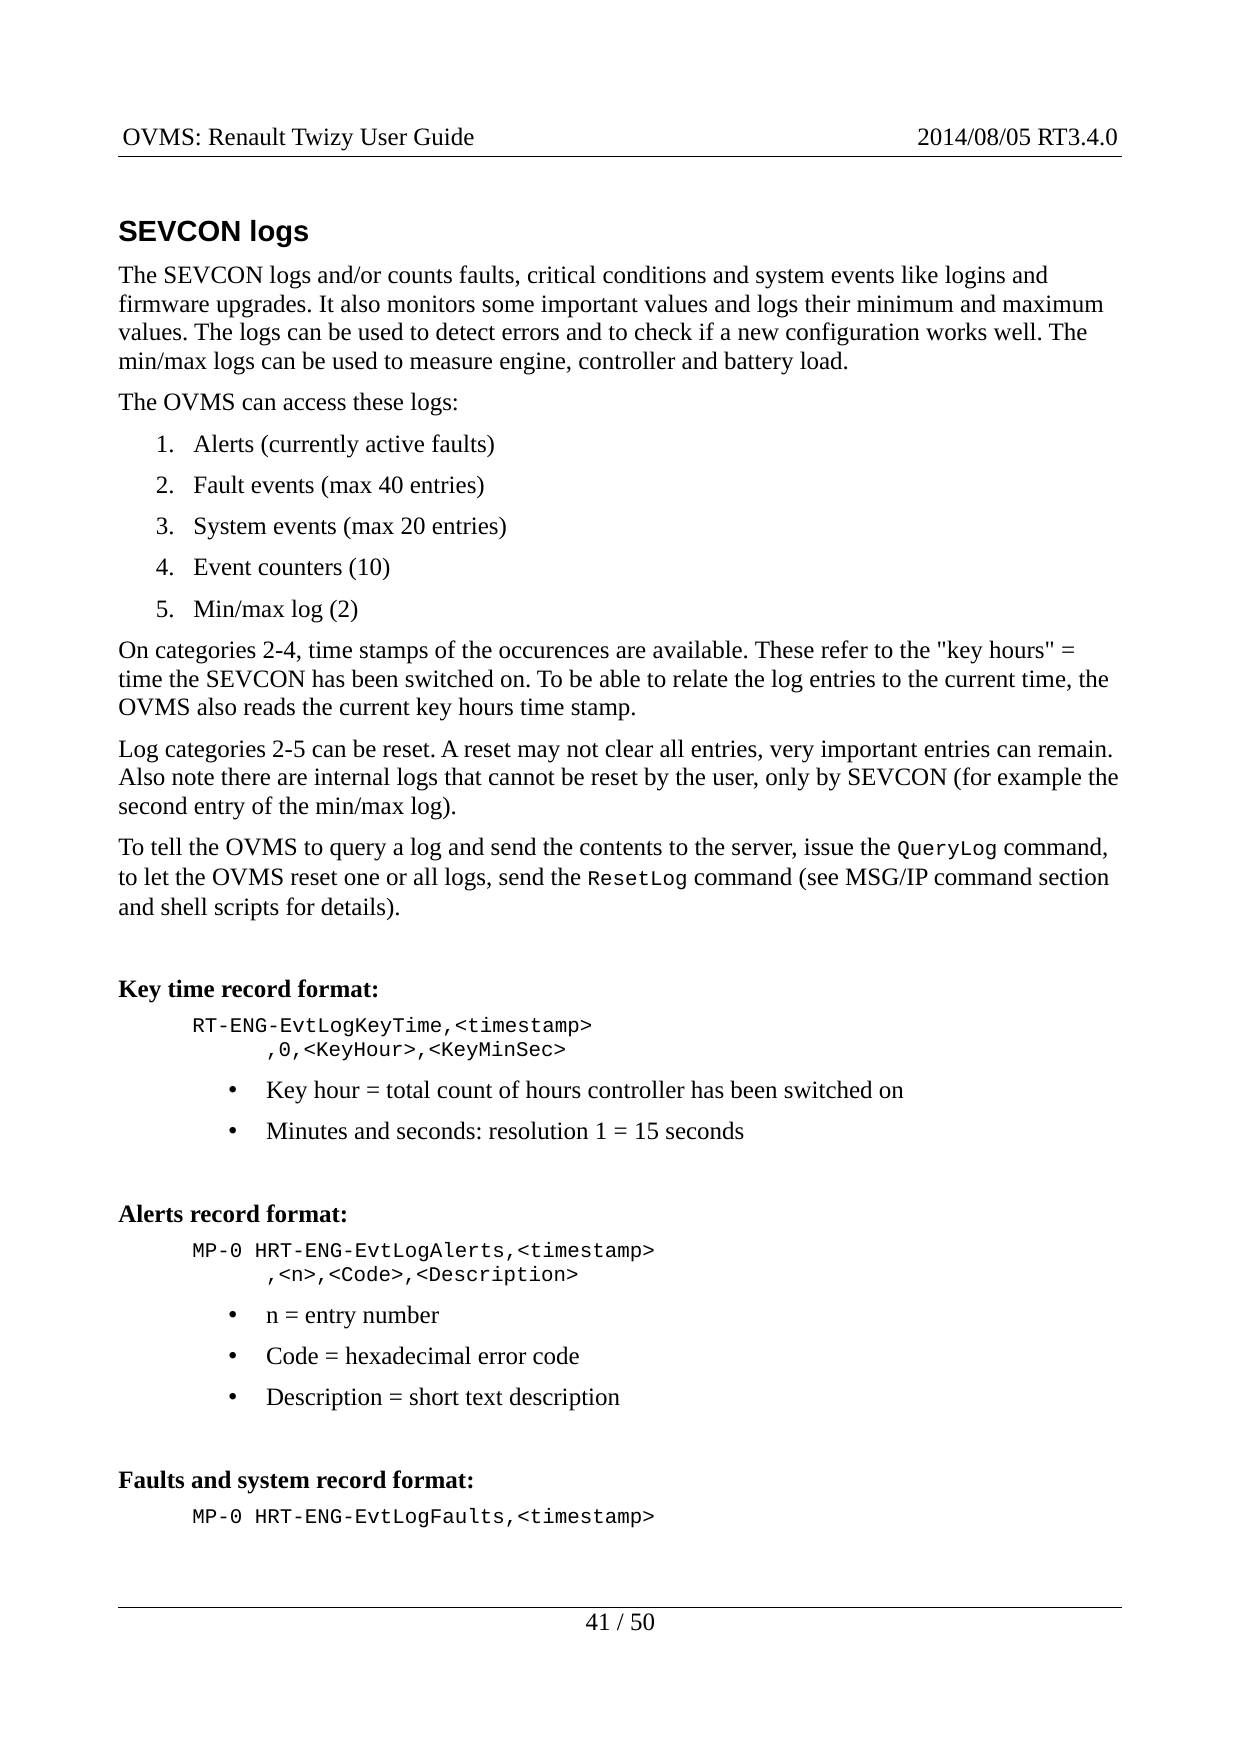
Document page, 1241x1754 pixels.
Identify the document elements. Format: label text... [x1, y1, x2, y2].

list Description = short text description [228, 1382, 1122, 1411]
text MP-0 HRT-ENG-EvtLogAlerts,<timestamp> ,<n>,<Code>,<Description> [192, 1240, 1122, 1287]
text The OVMS can access these logs: [118, 387, 1122, 416]
text Log categories 2-5 can be reset. A reset may not clear all entries, very important entries can remain. Also note there are internal logs that cannot be reset by the user, only by SEVCON (for example the second entry of the min/max log). [118, 734, 1122, 820]
list System events (max 20 entries) [156, 511, 1122, 540]
list n = entry number [228, 1300, 1122, 1329]
list Minutes and seconds: resolution 1 = 15 seconds [228, 1116, 1122, 1145]
text Key time record format: [118, 974, 1122, 1003]
list Event counters (10) [156, 552, 1122, 581]
list Min/max log (2) [156, 594, 1122, 622]
text To tell the OVMS to query a log and send the contents to the server, issue the QueryLog command, to let the OVMS reset one or all logs, send the ResetLog command (see MSG/IP command section and shell scripts for details). [118, 832, 1122, 920]
text Alerts record format: [118, 1199, 1122, 1228]
text MP-0 HRT-ENG-EvtLogFaults,<timestamp> [192, 1506, 1122, 1530]
list Code = hexadecimal error code [228, 1341, 1122, 1370]
subtitle SEVCON logs [118, 214, 1122, 247]
text On categories 2-4, time stamps of the occurences are available. These refer to the "key hours" = time the SEVCON has been switched on. To be able to relate the log entries to the current time, the OVMS also reads the current key hours time stamp. [118, 635, 1122, 721]
list Key hour = total count of hours controller has been switched on [228, 1075, 1122, 1104]
list Alerts (currently active faults) [156, 429, 1122, 457]
text Faults and system record format: [118, 1465, 1122, 1494]
list Fault events (max 40 entries) [156, 470, 1122, 499]
text RT-ENG-EvtLogKeyTime,<timestamp> ,0,<KeyHour>,<KeyMinSec> [192, 1015, 1122, 1063]
text The SEVCON logs and/or counts faults, critical conditions and system events like logins and firmware upgrades. It also monitors some important values and logs their minimum and maximum values. The logs can be used to detect errors and to check if a new configuration works well. The min/max logs can be used to measure engine, controller and battery load. [118, 260, 1122, 375]
